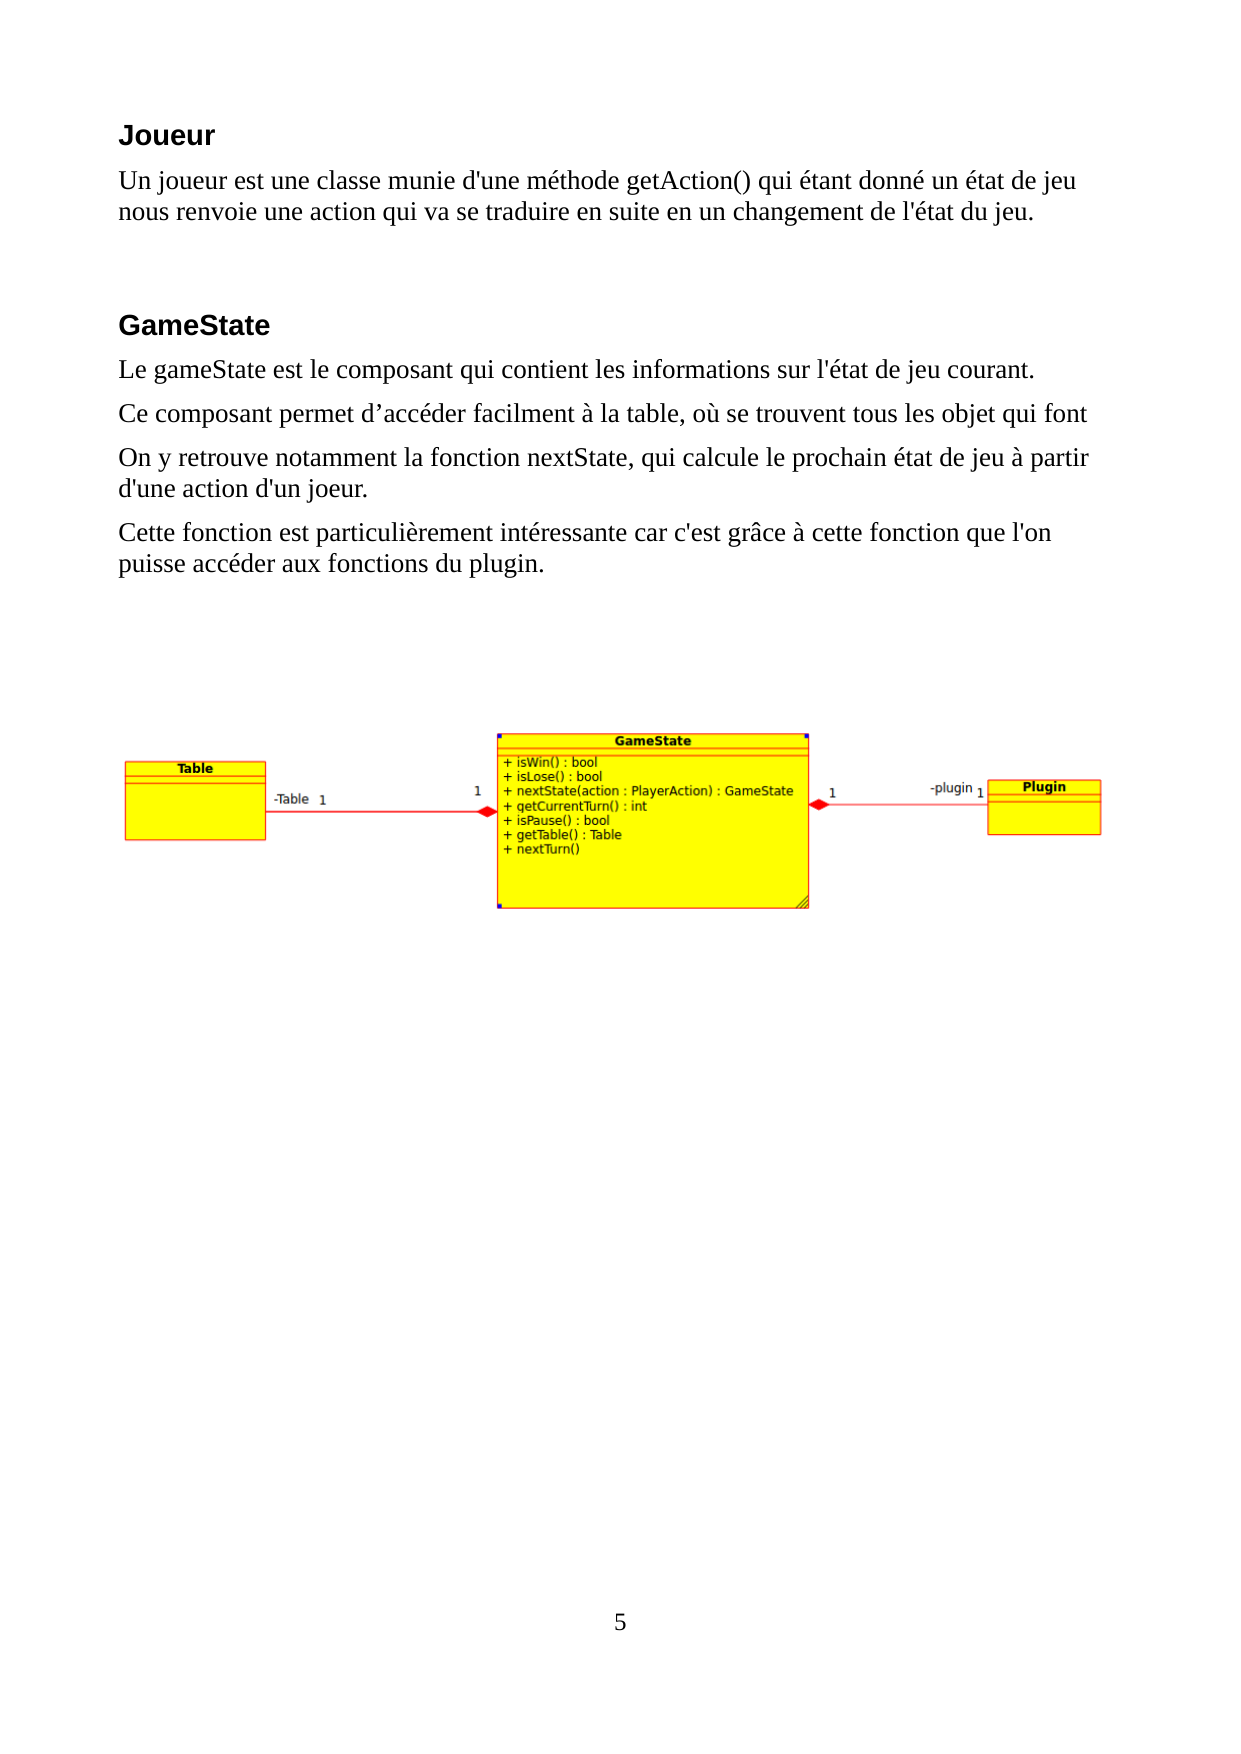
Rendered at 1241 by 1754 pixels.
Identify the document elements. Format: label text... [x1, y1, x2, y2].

text Cette fonction est particulièrement intéressante car c'est grâce à cette fonction que l'on puisse accéder aux fonctions du plugin. [118, 516, 1122, 578]
picture [118, 725, 1123, 926]
subtitle Joueur [118, 118, 1122, 152]
text Le gameState est le composant qui contient les informations sur l'état de jeu courant. [118, 354, 1122, 385]
text On y retrouve notamment la fonction nextState, qui calcule le prochain état de jeu à partir d'une action d'un joeur. [118, 441, 1122, 503]
text Ce composant permet d’accéder facilment à la table, où se trouvent tous les objet qui font [118, 397, 1122, 428]
subtitle GameState [118, 308, 1122, 341]
text Un joueur est une classe munie d'une méthode getAction() qui étant donné un état de jeu nous renvoie une action qui va se traduire en suite en un changement de l'état du jeu. [118, 164, 1122, 226]
